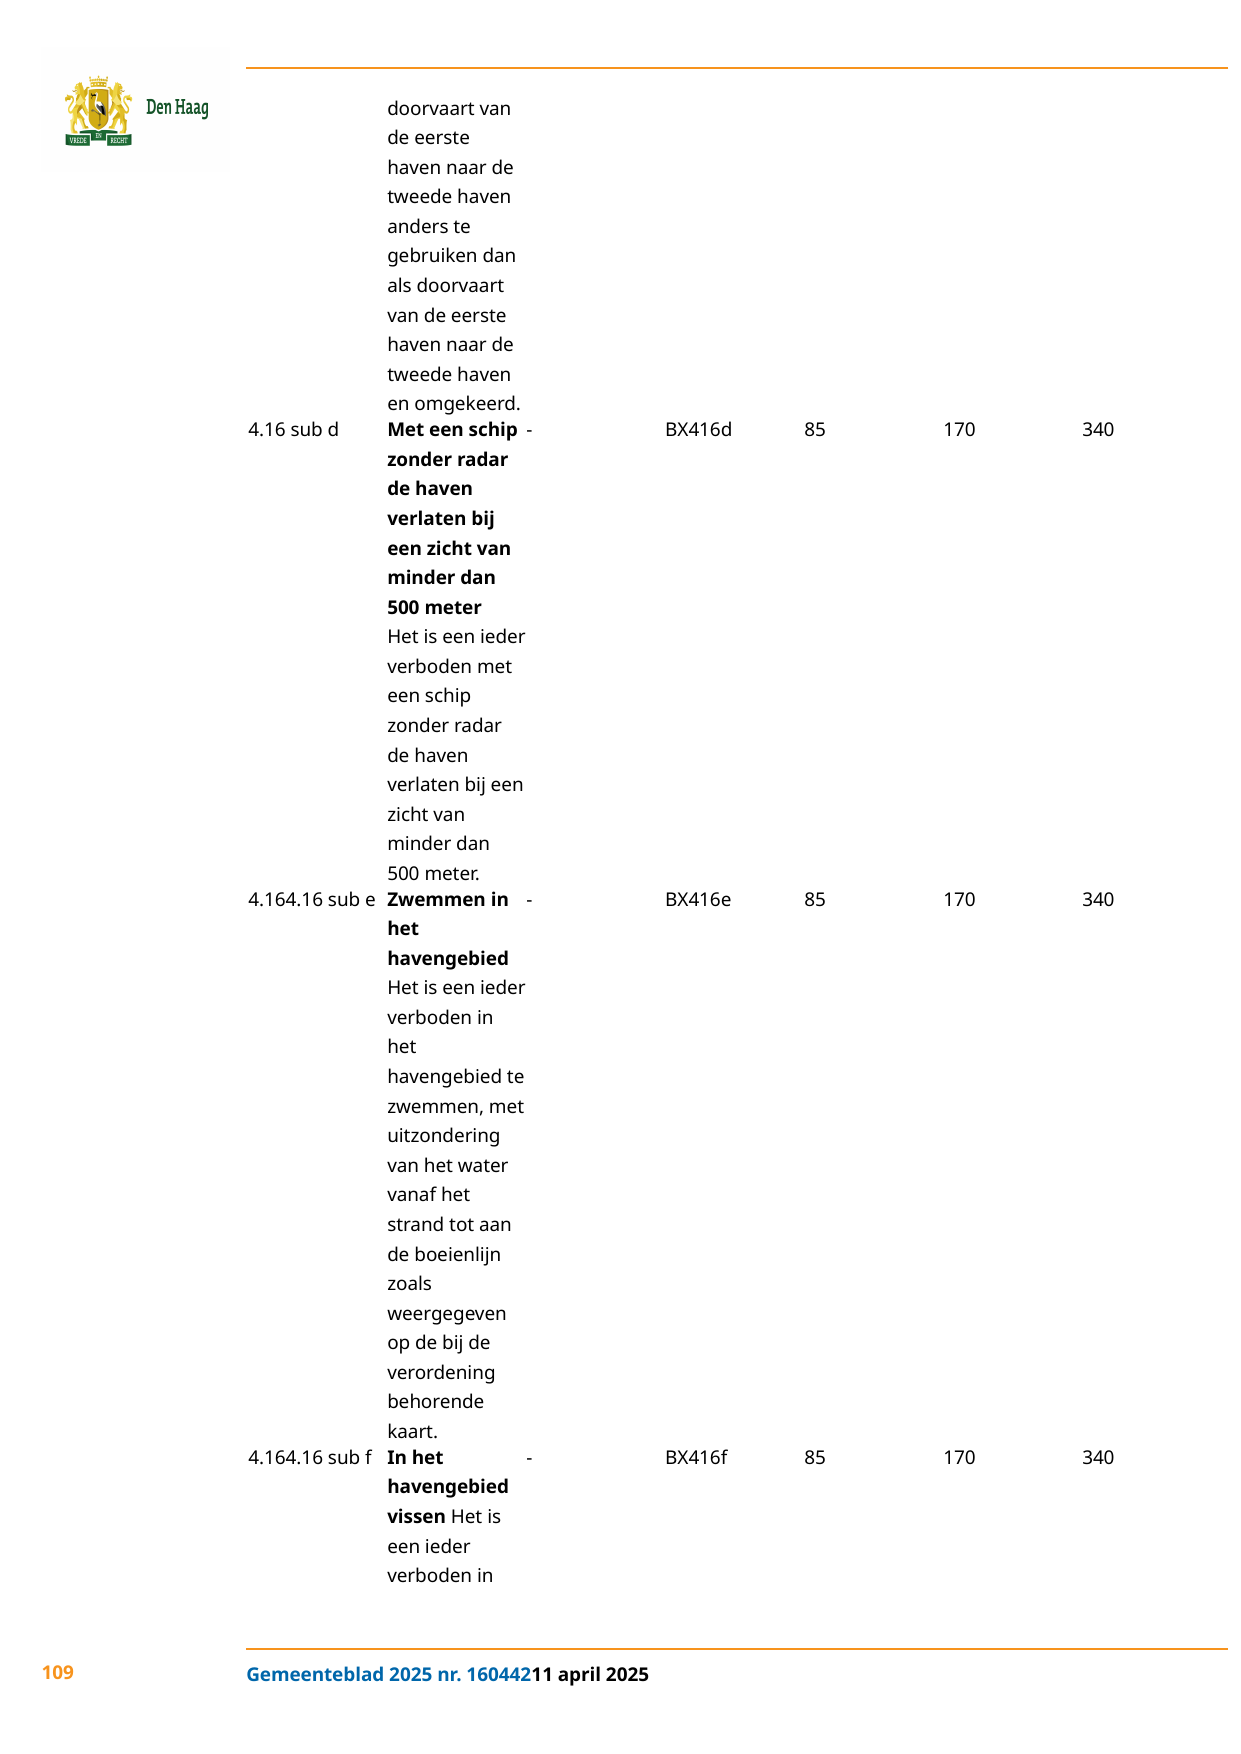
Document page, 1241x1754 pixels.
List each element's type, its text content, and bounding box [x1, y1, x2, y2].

table_cell [248, 95, 387, 416]
table_cell - [526, 886, 665, 1444]
table_cell 85 [804, 886, 943, 1444]
table_cell Met een schip zonder radar de haven verlaten bij een zicht van minder dan 500 meter Het is een ieder verboden met een schip zonder radar de haven verlaten bij een zicht van minder dan 500 meter. [387, 416, 526, 886]
table_cell 170 [943, 886, 1082, 1444]
table_cell [1082, 95, 1152, 416]
table_cell 85 [804, 1444, 943, 1588]
table_cell 170 [943, 1444, 1082, 1588]
table_cell - [526, 1444, 665, 1588]
table_cell 4.164.16 sub f [248, 1444, 387, 1588]
table_cell 340 [1082, 416, 1152, 886]
table_cell 85 [804, 416, 943, 886]
table_cell - [526, 416, 665, 886]
table_cell In het havengebied vissen Het is een ieder verboden in [387, 1444, 526, 1588]
table_cell BX416f [665, 1444, 804, 1588]
table_cell [804, 95, 943, 416]
table_cell 340 [1082, 1444, 1152, 1588]
table_cell Zwemmen in het havengebied Het is een ieder verboden in het havengebied te zwemmen, met uitzondering van het water vanaf het strand tot aan de boeienlijn zoals weergegeven op de bij de verordening behorende kaart. [387, 886, 526, 1444]
table_cell BX416e [665, 886, 804, 1444]
table_cell [943, 95, 1082, 416]
table_cell 170 [943, 416, 1082, 886]
table_cell [665, 95, 804, 416]
table_cell 4.164.16 sub e [248, 886, 387, 1444]
picture [41, 47, 231, 172]
table_cell - [526, 95, 665, 416]
table_cell BX416d [665, 416, 804, 886]
table_cell doorvaart van de eerste haven naar de tweede haven anders te gebruiken dan als doorvaart van de eerste haven naar de tweede haven en omgekeerd. [387, 95, 526, 416]
table_cell 4.16 sub d [248, 416, 387, 886]
table_cell 340 [1082, 886, 1152, 1444]
